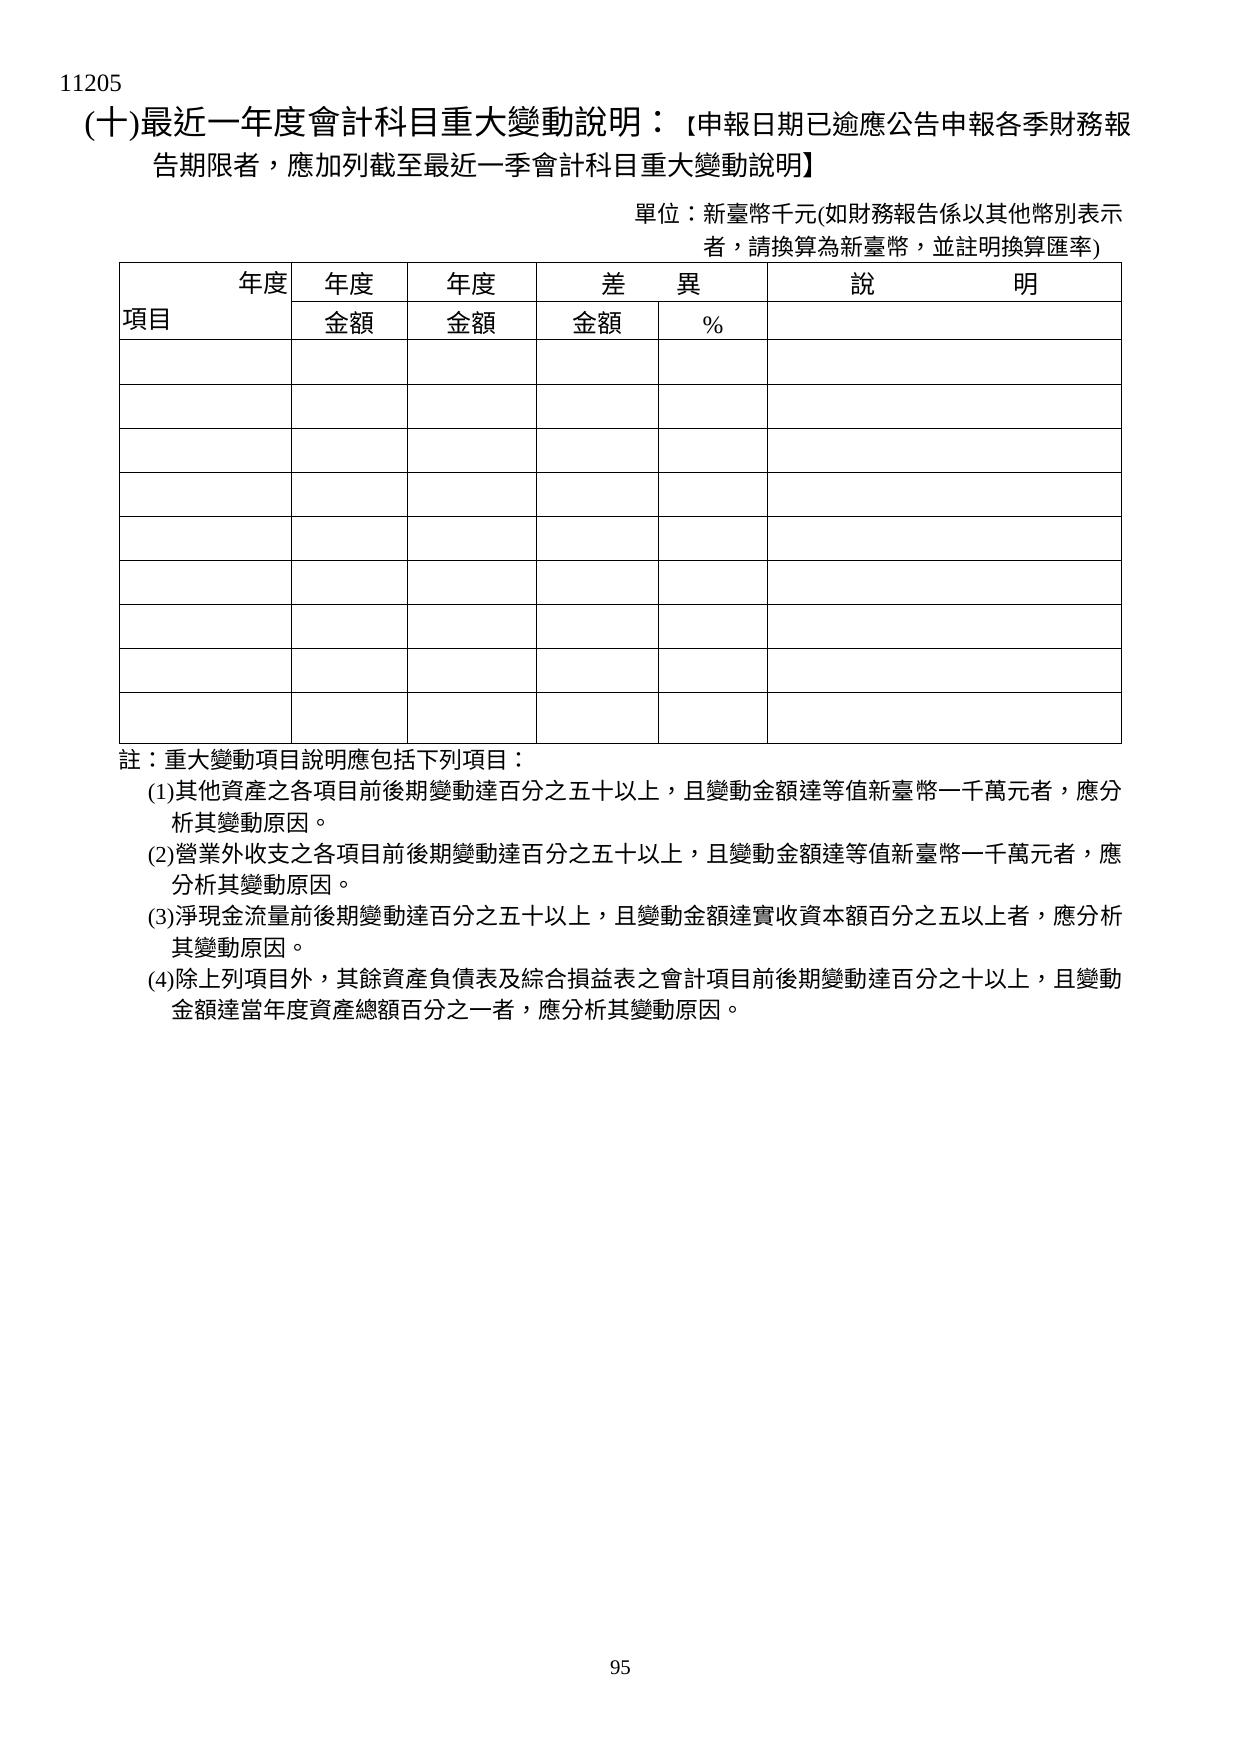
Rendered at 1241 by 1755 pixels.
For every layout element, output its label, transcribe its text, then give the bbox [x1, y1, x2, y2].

table_cell [120, 385, 291, 427]
table_cell [120, 517, 291, 560]
table_cell [408, 605, 536, 648]
table_cell [408, 385, 536, 427]
table_cell 金額 [408, 302, 536, 339]
table_cell [768, 473, 1121, 516]
table_cell [768, 429, 1121, 472]
table_cell [659, 385, 767, 427]
table_header 說 明 [768, 263, 1121, 301]
table_header 年度 [292, 263, 407, 301]
table_cell [659, 473, 767, 516]
table_header 年度 項目 [120, 263, 291, 339]
table_cell [768, 302, 1121, 339]
table_cell [768, 561, 1121, 604]
table_header 差 異 [537, 263, 767, 301]
table_cell [768, 605, 1121, 648]
table_cell [120, 693, 291, 742]
table_cell [292, 429, 407, 472]
table_cell [659, 561, 767, 604]
text (3)淨現金流量前後期變動達百分之五十以上，且變動金額達實收資本額百分之五以上者，應分析其變動原因。 [148, 900, 1123, 962]
table_cell [292, 340, 407, 383]
table_cell [768, 693, 1121, 742]
table_cell [408, 561, 536, 604]
table_cell [768, 385, 1121, 427]
table_cell [408, 473, 536, 516]
table_cell [408, 429, 536, 472]
table_header 年度 [408, 263, 536, 301]
table_cell [768, 340, 1121, 383]
table_cell [537, 605, 658, 648]
table_cell [537, 517, 658, 560]
table_cell [659, 340, 767, 383]
table_cell [537, 385, 658, 427]
table_cell [292, 473, 407, 516]
table_cell [537, 473, 658, 516]
table_cell [292, 649, 407, 692]
text (2)營業外收支之各項目前後期變動達百分之五十以上，且變動金額達等值新臺幣一千萬元者，應分析其變動原因。 [148, 837, 1123, 900]
table_cell [292, 693, 407, 742]
table_cell [659, 429, 767, 472]
table_cell [292, 517, 407, 560]
table_cell [537, 340, 658, 383]
text 單位：新臺幣千元(如財務報告係以其他幣別表示者，請換算為新臺幣，並註明換算匯率) [634, 196, 1131, 262]
text 註：重大變動項目說明應包括下列項目： [118, 743, 1123, 775]
table_cell [408, 649, 536, 692]
text (1)其他資產之各項目前後期變動達百分之五十以上，且變動金額達等值新臺幣一千萬元者，應分析其變動原因。 [148, 775, 1123, 837]
table_cell [292, 605, 407, 648]
table_cell [120, 429, 291, 472]
table_cell [120, 473, 291, 516]
table_cell [659, 517, 767, 560]
table_cell [120, 649, 291, 692]
table_cell [292, 561, 407, 604]
table_cell [408, 517, 536, 560]
table_cell % [659, 302, 767, 339]
table_cell [120, 561, 291, 604]
table_cell [659, 649, 767, 692]
table_cell [659, 605, 767, 648]
table_cell [537, 649, 658, 692]
table_cell [768, 649, 1121, 692]
table_cell [537, 561, 658, 604]
table_cell [659, 693, 767, 742]
table_cell 金額 [292, 302, 407, 339]
text (十)最近一年度會計科目重大變動說明：【申報日期已逾應公告申報各季財務報告期限者，應加列截至最近一季會計科目重大變動說明】 [84, 96, 1131, 183]
table_cell [120, 340, 291, 383]
table_cell [408, 693, 536, 742]
text (4)除上列項目外，其餘資產負債表及綜合損益表之會計項目前後期變動達百分之十以上，且變動金額達當年度資產總額百分之一者，應分析其變動原因。 [148, 962, 1123, 1025]
table_cell [292, 385, 407, 427]
table_cell [768, 517, 1121, 560]
table_cell 金額 [537, 302, 658, 339]
table_cell [408, 340, 536, 383]
table_cell [120, 605, 291, 648]
table_cell [537, 693, 658, 742]
table_cell [537, 429, 658, 472]
